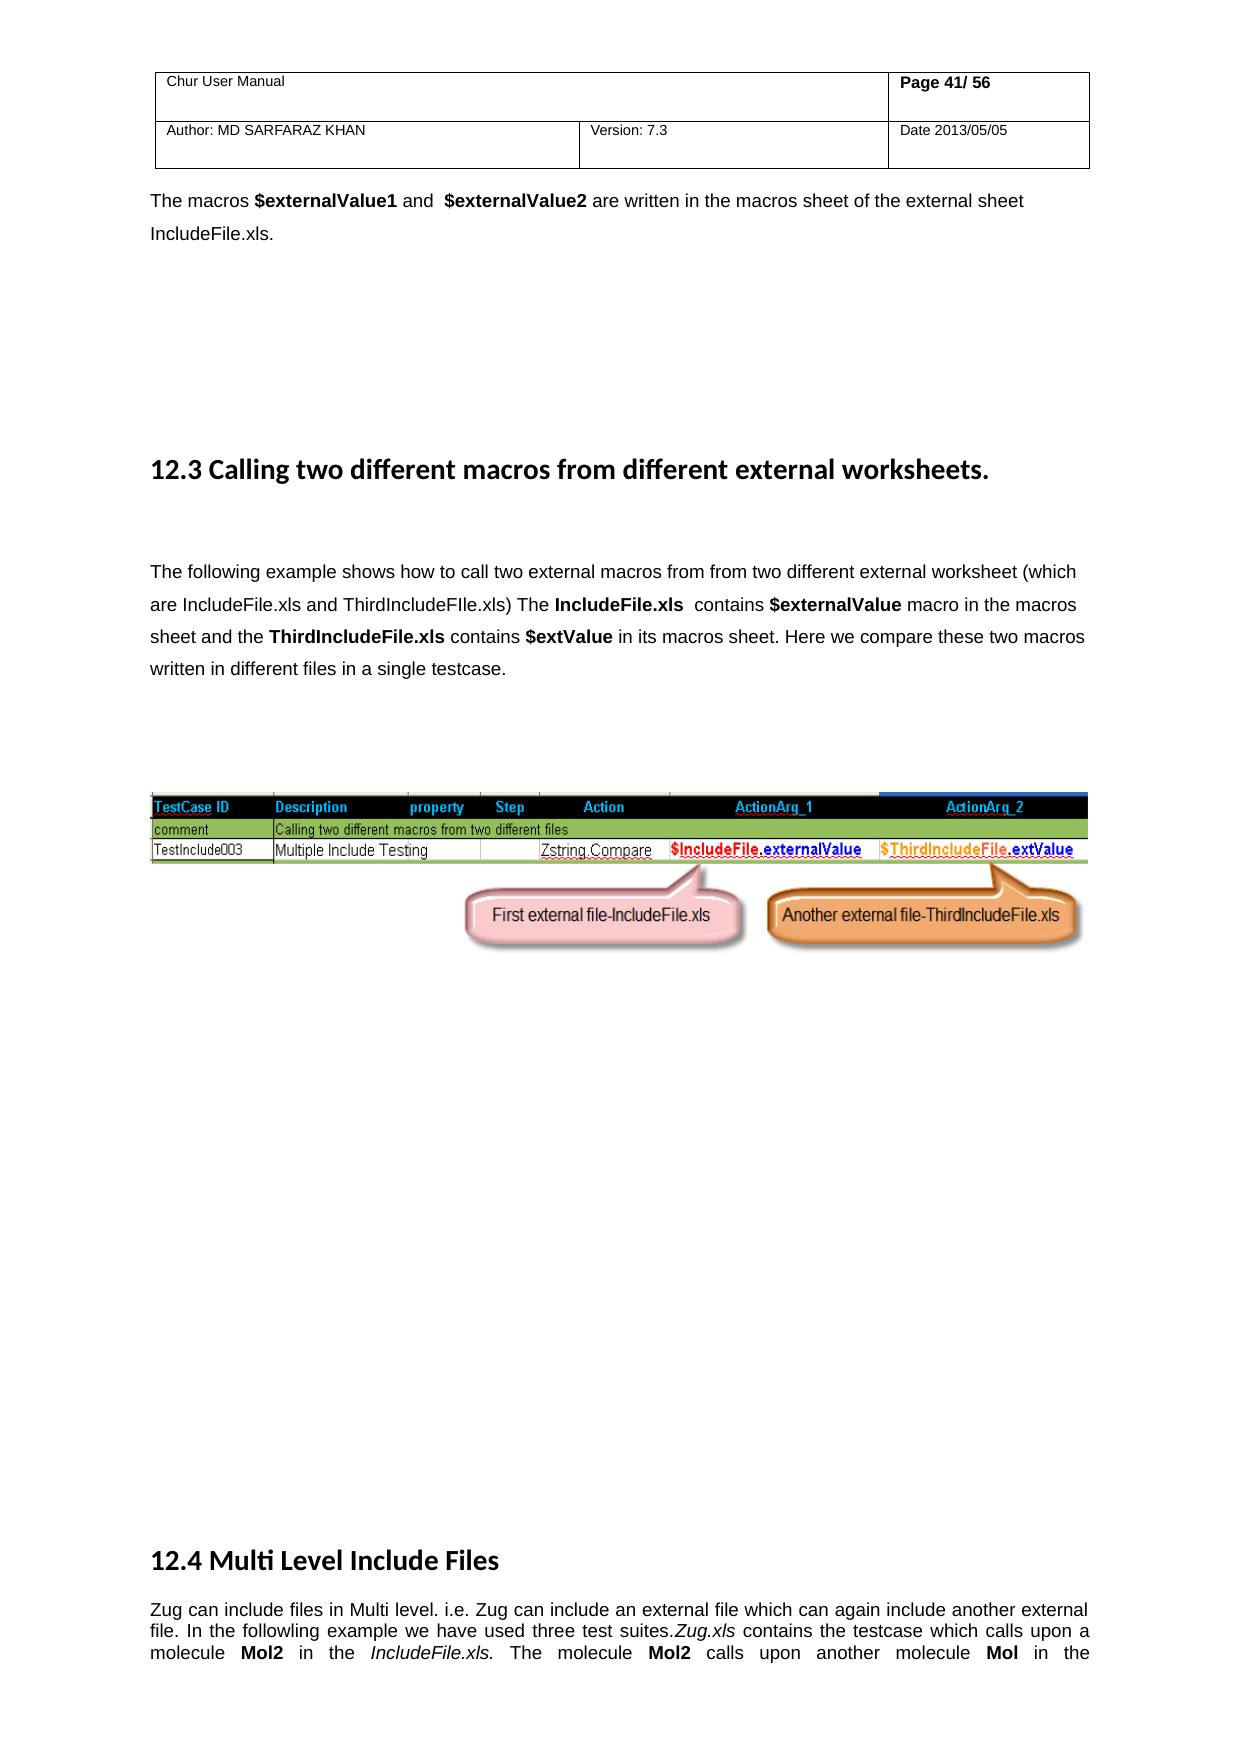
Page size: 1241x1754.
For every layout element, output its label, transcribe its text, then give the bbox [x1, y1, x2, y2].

text The following example shows how to call two external macros from from two different external worksheet (which are IncludeFile.xls and ThirdIncludeFIle.xls) The IncludeFile.xls contains $externalValue macro in the macros sheet and the ThirdIncludeFile.xls contains $extValue in its macros sheet. Here we compare these two macros written in different files in a single testcase. [150, 561, 1090, 680]
subtitle 12.3 Calling two different macros from different external worksheets. [150, 451, 1090, 487]
subtitle 12.4 Multi Level Include Files [150, 1542, 1090, 1578]
text The macros $externalValue1 and $externalValue2 are written in the macros sheet of the external sheet IncludeFile.xls. [150, 190, 1090, 244]
text Zug can include files in Multi level. i.e. Zug can include an external file which can again include another external file. In the followling example we have used three test suites.Zug.xls contains the testcase which calls upon a molecule Mol2 in the IncludeFile.xls. The molecule Mol2 calls upon another molecule Mol in the [150, 1599, 1090, 1663]
picture [150, 792, 1091, 956]
